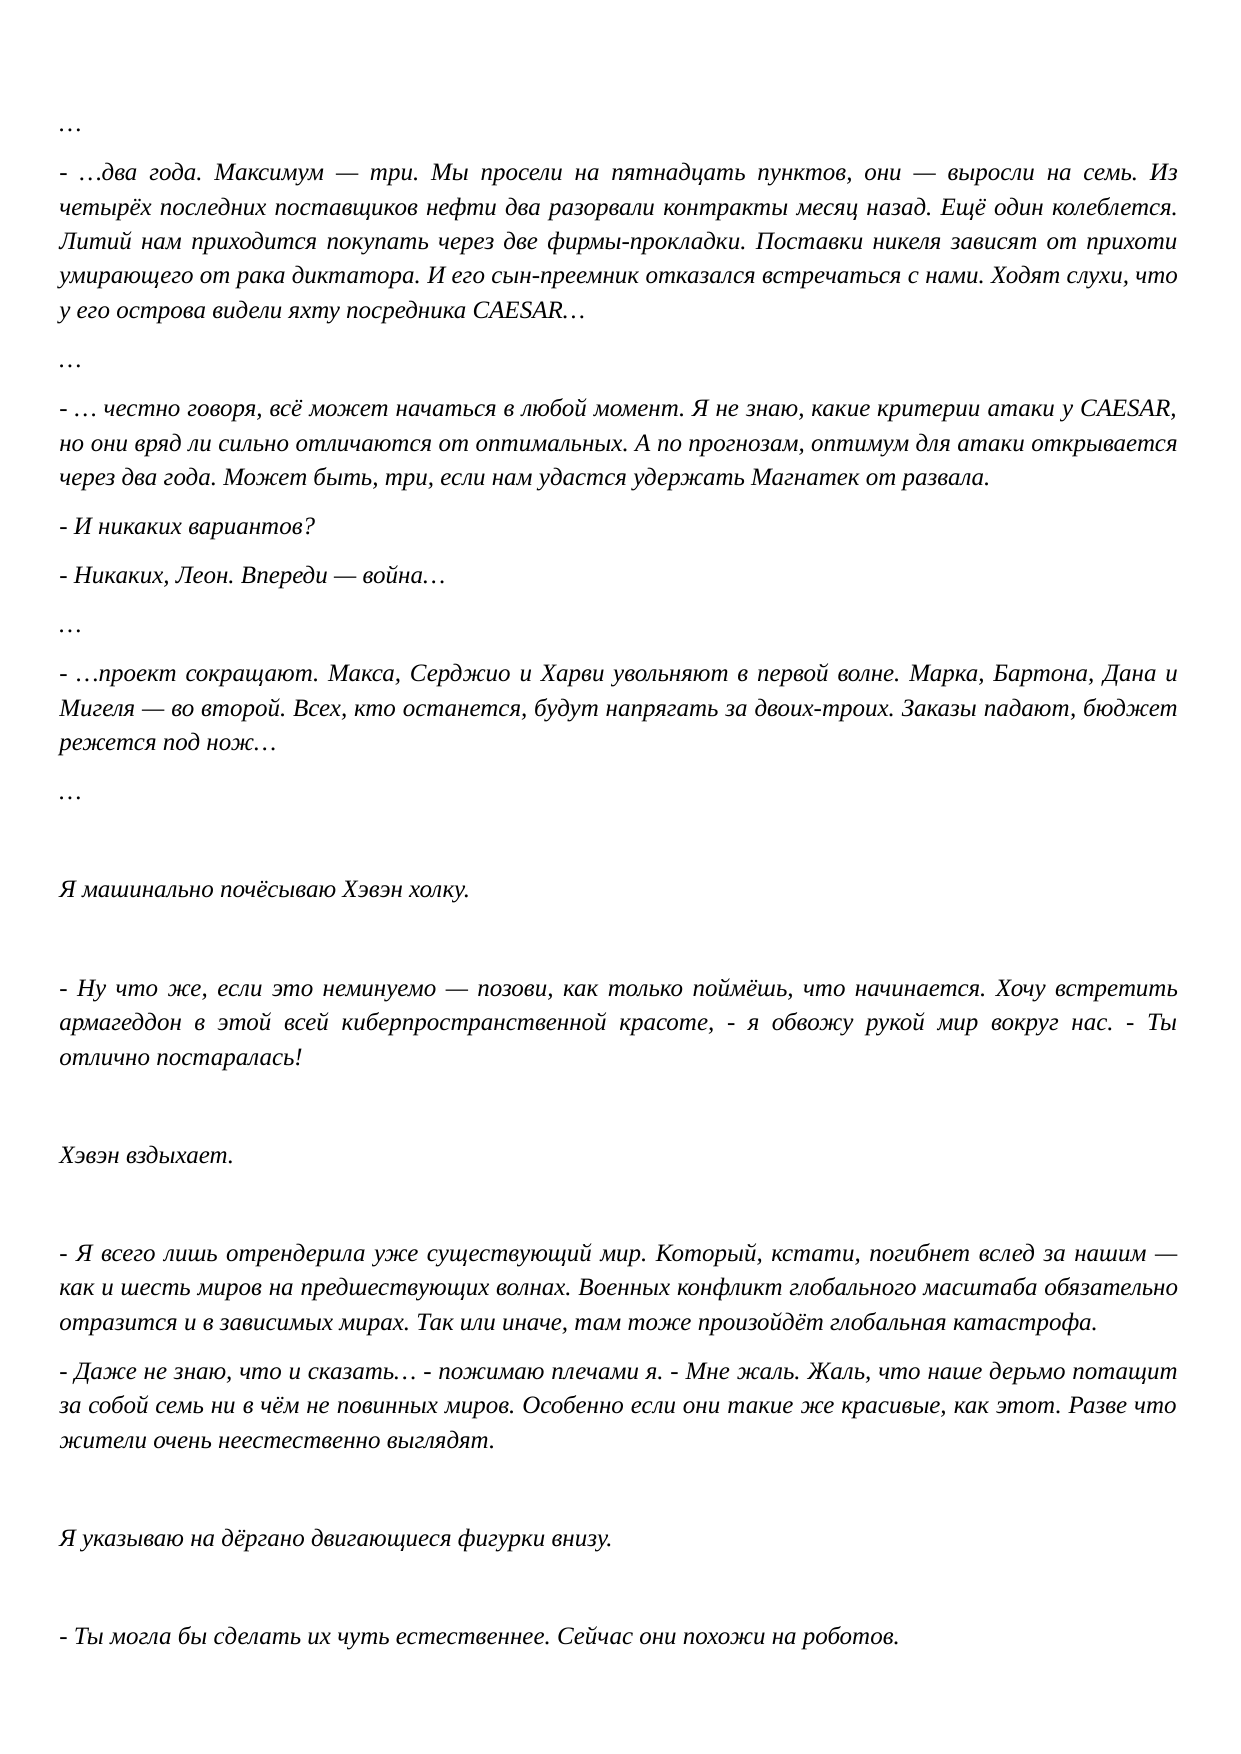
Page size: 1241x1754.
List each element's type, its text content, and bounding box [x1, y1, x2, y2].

text … [59, 609, 1181, 638]
text - Даже не знаю, что и сказать… - пожимаю плечами я. - Мне жаль. Жаль, что наше дерьмо потащит за собой семь ни в чём не повинных миров. Особенно если они такие же красивые, как этот. Разве что жители очень неестественно выглядят. [59, 1356, 1181, 1454]
text Я указываю на дёргано двигающиеся фигурки внизу. [59, 1523, 1181, 1552]
text - Я всего лишь отрендерила уже существующий мир. Который, кстати, погибнет вслед за нашим — как и шесть миров на предшествующих волнах. Военных конфликт глобального масштаба обязательно отразится и в зависимых мирах. Так или иначе, там тоже произойдёт глобальная катастрофа. [59, 1238, 1181, 1336]
text - …два года. Максимум — три. Мы просели на пятнадцать пунктов, они — выросли на семь. Из четырёх последних поставщиков нефти два разорвали контракты месяц назад. Ещё один колеблется. Литий нам приходится покупать через две фирмы-прокладки. Поставки никеля зависят от прихоти умирающего от рака диктатора. И его сын-преемник отказался встречаться с нами. Ходят слухи, что у его острова видели яхту посредника CAESAR… [59, 157, 1181, 324]
text - Никаких, Леон. Впереди — война… [59, 560, 1181, 589]
text - И никаких вариантов? [59, 511, 1181, 540]
text … [59, 344, 1181, 373]
text Хэвэн вздыхает. [59, 1140, 1181, 1168]
text … [59, 108, 1181, 137]
text - Ты могла бы сделать их чуть естественнее. Сейчас они похожи на роботов. [59, 1621, 1181, 1650]
text Я машинально почёсываю Хэвэн холку. [59, 874, 1181, 903]
text - Ну что же, если это неминуемо — позови, как только поймёшь, что начинается. Хочу встретить армагеддон в этой всей киберпространственной красоте, - я обвожу рукой мир вокруг нас. - Ты отлично постаралась! [59, 973, 1181, 1070]
text - … честно говоря, всё может начаться в любой момент. Я не знаю, какие критерии атаки у CAESAR, но они вряд ли сильно отличаются от оптимальных. А по прогнозам, оптимум для атаки открывается через два года. Может быть, три, если нам удастся удержать Магнатек от развала. [59, 393, 1181, 491]
text … [59, 776, 1181, 805]
text - …проект сокращают. Макса, Серджио и Харви увольняют в первой волне. Марка, Бартона, Дана и Мигеля — во второй. Всех, кто останется, будут напрягать за двоих-троих. Заказы падают, бюджет режется под нож… [59, 658, 1181, 756]
